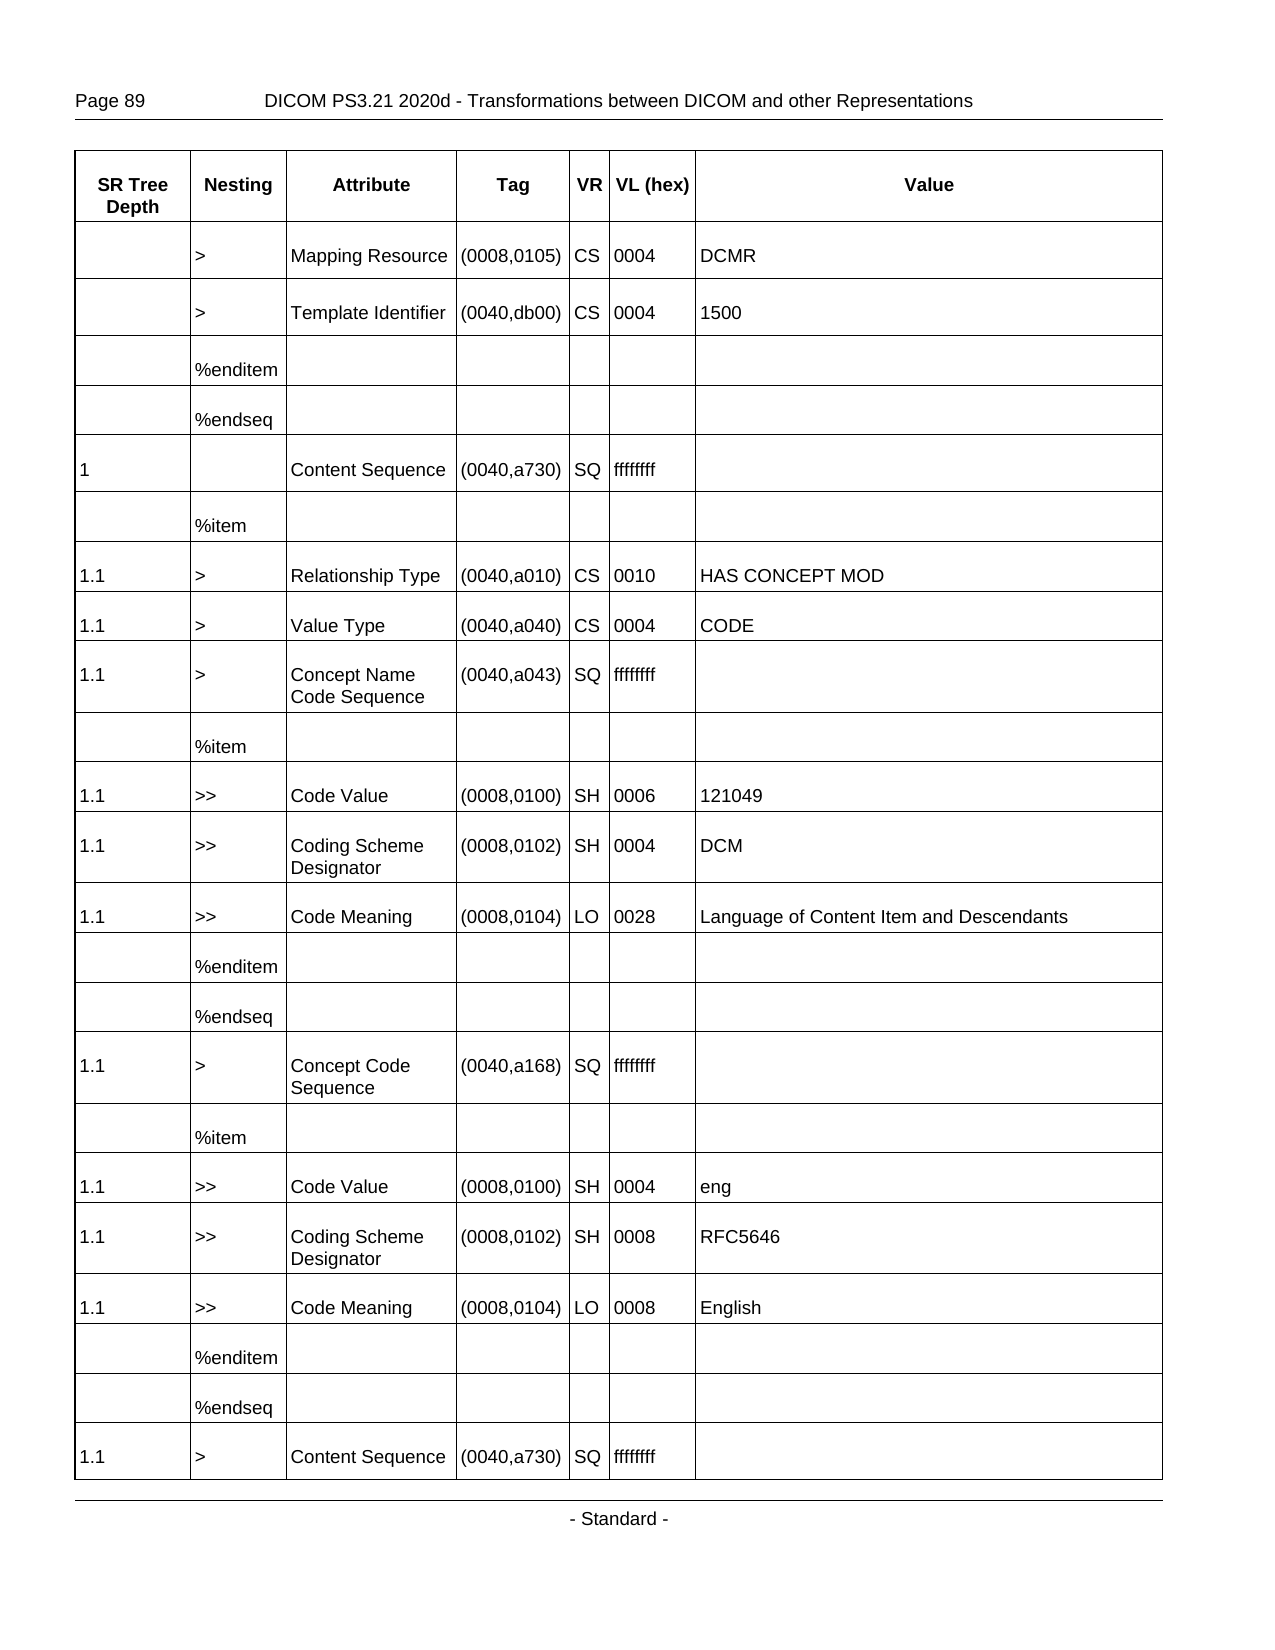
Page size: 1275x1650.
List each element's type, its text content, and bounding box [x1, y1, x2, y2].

table_cell [696, 336, 1162, 385]
table_cell [457, 336, 569, 385]
table_cell [457, 1104, 569, 1152]
table_cell [610, 336, 695, 385]
table_cell 1.1 [76, 762, 190, 811]
table_cell %enditem [191, 1324, 286, 1372]
table_cell SH [570, 1203, 609, 1273]
table_cell [696, 983, 1162, 1031]
table_cell SQ [570, 1032, 609, 1102]
table_cell [696, 1324, 1162, 1372]
table_cell Mapping Resource [287, 222, 456, 278]
table_cell [76, 1104, 190, 1152]
table_cell [76, 1374, 190, 1422]
table_cell ffffffff [610, 1032, 695, 1102]
table_cell [610, 933, 695, 982]
table_cell 1.1 [76, 1153, 190, 1202]
table_header Value [696, 151, 1162, 221]
table_cell [457, 386, 569, 434]
table_cell CS [570, 592, 609, 640]
table_cell [610, 1324, 695, 1372]
table_cell > [191, 279, 286, 335]
table_cell (0008,0102) [457, 812, 569, 882]
table_header Attribute [287, 151, 456, 221]
table_cell (0040,a010) [457, 542, 569, 591]
table_cell [570, 713, 609, 761]
table_cell [610, 492, 695, 541]
table_cell %enditem [191, 336, 286, 385]
table_cell [696, 435, 1162, 491]
table_cell Code Meaning [287, 1274, 456, 1323]
table_header VL (hex) [610, 151, 695, 221]
table_cell 1.1 [76, 592, 190, 640]
table_cell [610, 1104, 695, 1152]
table_cell [570, 386, 609, 434]
table_cell [287, 1374, 456, 1422]
table_cell 0008 [610, 1203, 695, 1273]
table_cell [610, 1374, 695, 1422]
table_cell [610, 386, 695, 434]
table_cell > [191, 1032, 286, 1102]
table_cell [696, 641, 1162, 712]
table_cell (0040,a168) [457, 1032, 569, 1102]
table_cell > [191, 1423, 286, 1479]
table_cell [287, 1324, 456, 1372]
table_cell 0006 [610, 762, 695, 811]
table_cell SQ [570, 1423, 609, 1479]
table_cell [287, 336, 456, 385]
table_cell Concept Name Code Sequence [287, 641, 456, 712]
table_cell [696, 1423, 1162, 1479]
table_cell [570, 1104, 609, 1152]
table_cell ffffffff [610, 1423, 695, 1479]
table_cell [287, 933, 456, 982]
table_cell [76, 1324, 190, 1372]
table_cell >> [191, 812, 286, 882]
table_cell %item [191, 492, 286, 541]
table_cell 0004 [610, 592, 695, 640]
table_cell [696, 713, 1162, 761]
table_cell 0004 [610, 1153, 695, 1202]
table_cell 0004 [610, 812, 695, 882]
table_cell [76, 492, 190, 541]
table_cell Code Value [287, 1153, 456, 1202]
table_header Nesting [191, 151, 286, 221]
table_cell SQ [570, 641, 609, 712]
table_cell [76, 336, 190, 385]
table_cell 1.1 [76, 542, 190, 591]
table_cell Content Sequence [287, 1423, 456, 1479]
table_cell 1.1 [76, 641, 190, 712]
table_cell SH [570, 812, 609, 882]
table_cell (0008,0104) [457, 1274, 569, 1323]
table_cell (0008,0102) [457, 1203, 569, 1273]
table_cell [457, 933, 569, 982]
table_cell CS [570, 222, 609, 278]
table_cell > [191, 542, 286, 591]
table_cell 0004 [610, 279, 695, 335]
table_header VR [570, 151, 609, 221]
table_cell RFC5646 [696, 1203, 1162, 1273]
table_cell 0004 [610, 222, 695, 278]
table_cell [610, 713, 695, 761]
table_cell [696, 1374, 1162, 1422]
table_cell [696, 933, 1162, 982]
table_cell [76, 386, 190, 434]
table_cell [457, 983, 569, 1031]
table_cell [457, 1374, 569, 1422]
table_cell Template Identifier [287, 279, 456, 335]
table_cell [457, 713, 569, 761]
table_cell > [191, 641, 286, 712]
table_cell 0008 [610, 1274, 695, 1323]
table_cell %item [191, 1104, 286, 1152]
table_cell LO [570, 1274, 609, 1323]
table_cell (0008,0104) [457, 883, 569, 932]
table_cell [570, 336, 609, 385]
table_cell [76, 222, 190, 278]
table_cell [76, 713, 190, 761]
table_cell 121049 [696, 762, 1162, 811]
table_cell %endseq [191, 1374, 286, 1422]
table_cell LO [570, 883, 609, 932]
table_cell [570, 983, 609, 1031]
table_cell English [696, 1274, 1162, 1323]
table_cell [570, 492, 609, 541]
table_cell 1.1 [76, 1032, 190, 1102]
table_cell > [191, 222, 286, 278]
table_cell 0010 [610, 542, 695, 591]
table_cell %endseq [191, 983, 286, 1031]
table_cell (0040,db00) [457, 279, 569, 335]
table_cell DCM [696, 812, 1162, 882]
table_cell [696, 1032, 1162, 1102]
table_cell [287, 1104, 456, 1152]
table_cell DCMR [696, 222, 1162, 278]
table_cell [76, 983, 190, 1031]
table_header SR Tree Depth [76, 151, 190, 221]
table_cell Coding Scheme Designator [287, 812, 456, 882]
table_header Tag [457, 151, 569, 221]
table_cell [457, 492, 569, 541]
table_cell eng [696, 1153, 1162, 1202]
table_cell (0040,a730) [457, 435, 569, 491]
table_cell SQ [570, 435, 609, 491]
table_cell Concept Code Sequence [287, 1032, 456, 1102]
table_cell 1.1 [76, 1423, 190, 1479]
table_cell >> [191, 1274, 286, 1323]
table_cell Code Meaning [287, 883, 456, 932]
table_cell Content Sequence [287, 435, 456, 491]
table_cell [287, 983, 456, 1031]
table_cell ffffffff [610, 641, 695, 712]
table_cell 1.1 [76, 1203, 190, 1273]
table_cell [191, 435, 286, 491]
table_cell (0040,a040) [457, 592, 569, 640]
table_cell 1 [76, 435, 190, 491]
table_cell ffffffff [610, 435, 695, 491]
table_cell Value Type [287, 592, 456, 640]
table_cell Language of Content Item and Descendants [696, 883, 1162, 932]
table_cell HAS CONCEPT MOD [696, 542, 1162, 591]
table_cell [696, 1104, 1162, 1152]
table_cell 1.1 [76, 1274, 190, 1323]
table_cell [76, 933, 190, 982]
table_cell >> [191, 1153, 286, 1202]
table_cell 1.1 [76, 812, 190, 882]
table_cell [76, 279, 190, 335]
table_cell CODE [696, 592, 1162, 640]
table_cell [696, 386, 1162, 434]
table_cell %endseq [191, 386, 286, 434]
table_cell CS [570, 542, 609, 591]
table_cell SH [570, 1153, 609, 1202]
table_cell Code Value [287, 762, 456, 811]
table_cell (0008,0100) [457, 1153, 569, 1202]
table_cell 1500 [696, 279, 1162, 335]
table_cell (0040,a043) [457, 641, 569, 712]
table_cell (0008,0100) [457, 762, 569, 811]
table_cell [610, 983, 695, 1031]
table_cell Relationship Type [287, 542, 456, 591]
table_cell CS [570, 279, 609, 335]
table_cell [287, 386, 456, 434]
table_cell >> [191, 883, 286, 932]
table_cell (0008,0105) [457, 222, 569, 278]
table_cell [287, 713, 456, 761]
table_cell >> [191, 762, 286, 811]
table_cell >> [191, 1203, 286, 1273]
table_cell %enditem [191, 933, 286, 982]
table_cell [457, 1324, 569, 1372]
table_cell > [191, 592, 286, 640]
table_cell [570, 1374, 609, 1422]
table_cell 1.1 [76, 883, 190, 932]
table_cell [696, 492, 1162, 541]
table_cell (0040,a730) [457, 1423, 569, 1479]
table_cell [287, 492, 456, 541]
table_cell [570, 1324, 609, 1372]
table_cell 0028 [610, 883, 695, 932]
table_cell SH [570, 762, 609, 811]
table_cell [570, 933, 609, 982]
table_cell %item [191, 713, 286, 761]
table_cell Coding Scheme Designator [287, 1203, 456, 1273]
